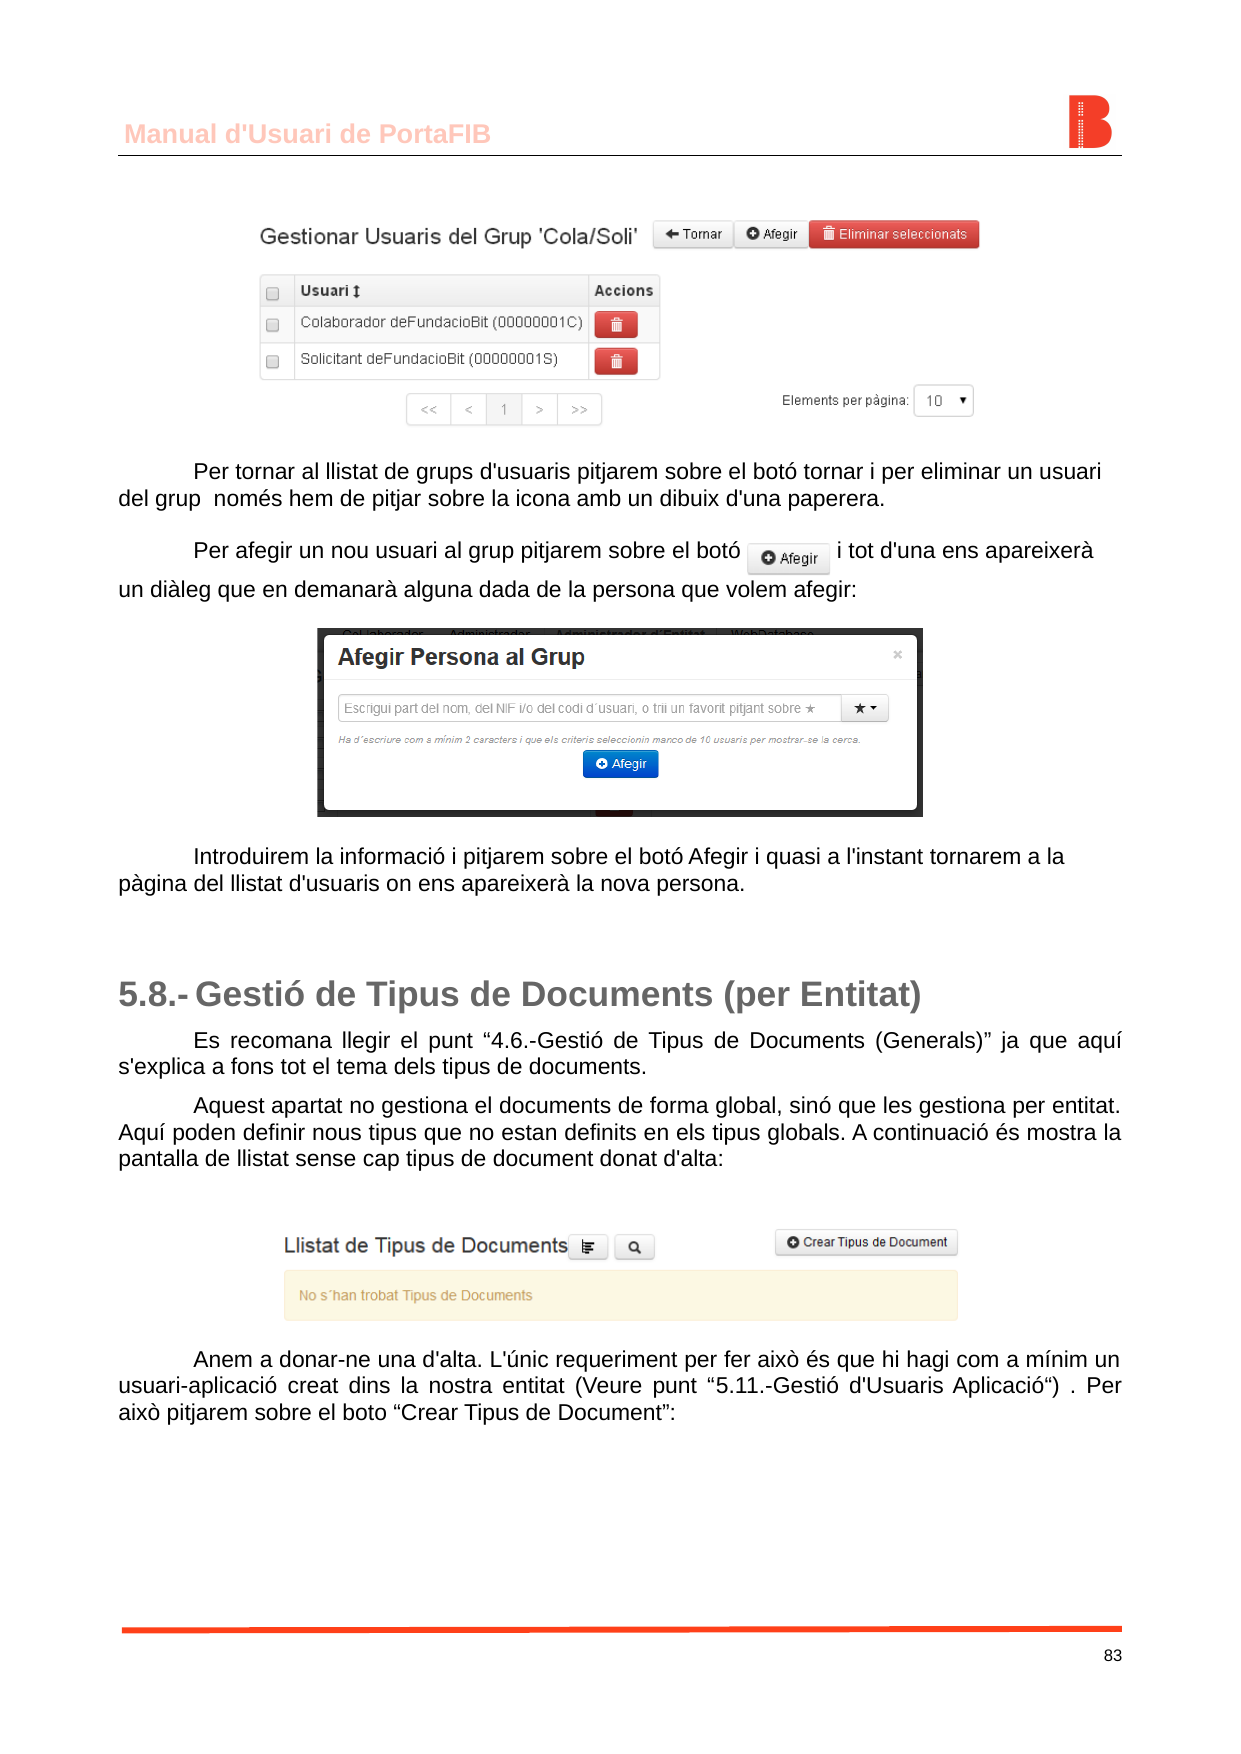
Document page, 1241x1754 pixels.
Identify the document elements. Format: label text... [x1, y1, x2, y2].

picture [317, 628, 923, 817]
subtitle Gestió de Tipus de Documents (per Entitat) [118, 974, 1122, 1014]
picture [747, 542, 831, 576]
text Es recomana llegir el punt “4.6.-Gestió de Tipus de Documents (Generals)” ja que aquí s'explica a fons tot el tema dels tipus de documents. [118, 1027, 1122, 1079]
text Anem a donar-ne una d'alta. L'únic requeriment per fer això és que hi hagi com a mínim un usuari-aplicació creat dins la nostra entitat (Veure punt “5.11.-Gestió d'Usuaris Aplicació“) . Per això pitjarem sobre el boto “Crear Tipus de Document”: [118, 1346, 1122, 1425]
text Per afegir un nou usuari al grup pitjarem sobre el botó i tot d'una ens apareixerà un diàleg que en demanarà alguna dada de la persona que volem afegir: [118, 537, 1122, 602]
picture [1063, 94, 1117, 150]
picture [251, 215, 989, 432]
text Aquest apartat no gestiona el documents de forma global, sinó que les gestiona per entitat. Aquí poden definir nous tipus que no estan definits en els tipus globals. A continuació és mostra la pantalla de llistat sense cap tipus de document donat d'alta: [118, 1092, 1122, 1171]
text Per tornar al llistat de grups d'usuaris pitjarem sobre el botó tornar i per eliminar un usuari del grup només hem de pitjar sobre la icona amb un dibuix d'una paperera. [118, 458, 1122, 511]
text Introduirem la informació i pitjarem sobre el botó Afegir i quasi a l'instant tornarem a la pàgina del llistat d'usuaris on ens apareixerà la nova persona. [118, 843, 1122, 896]
picture [275, 1222, 965, 1334]
